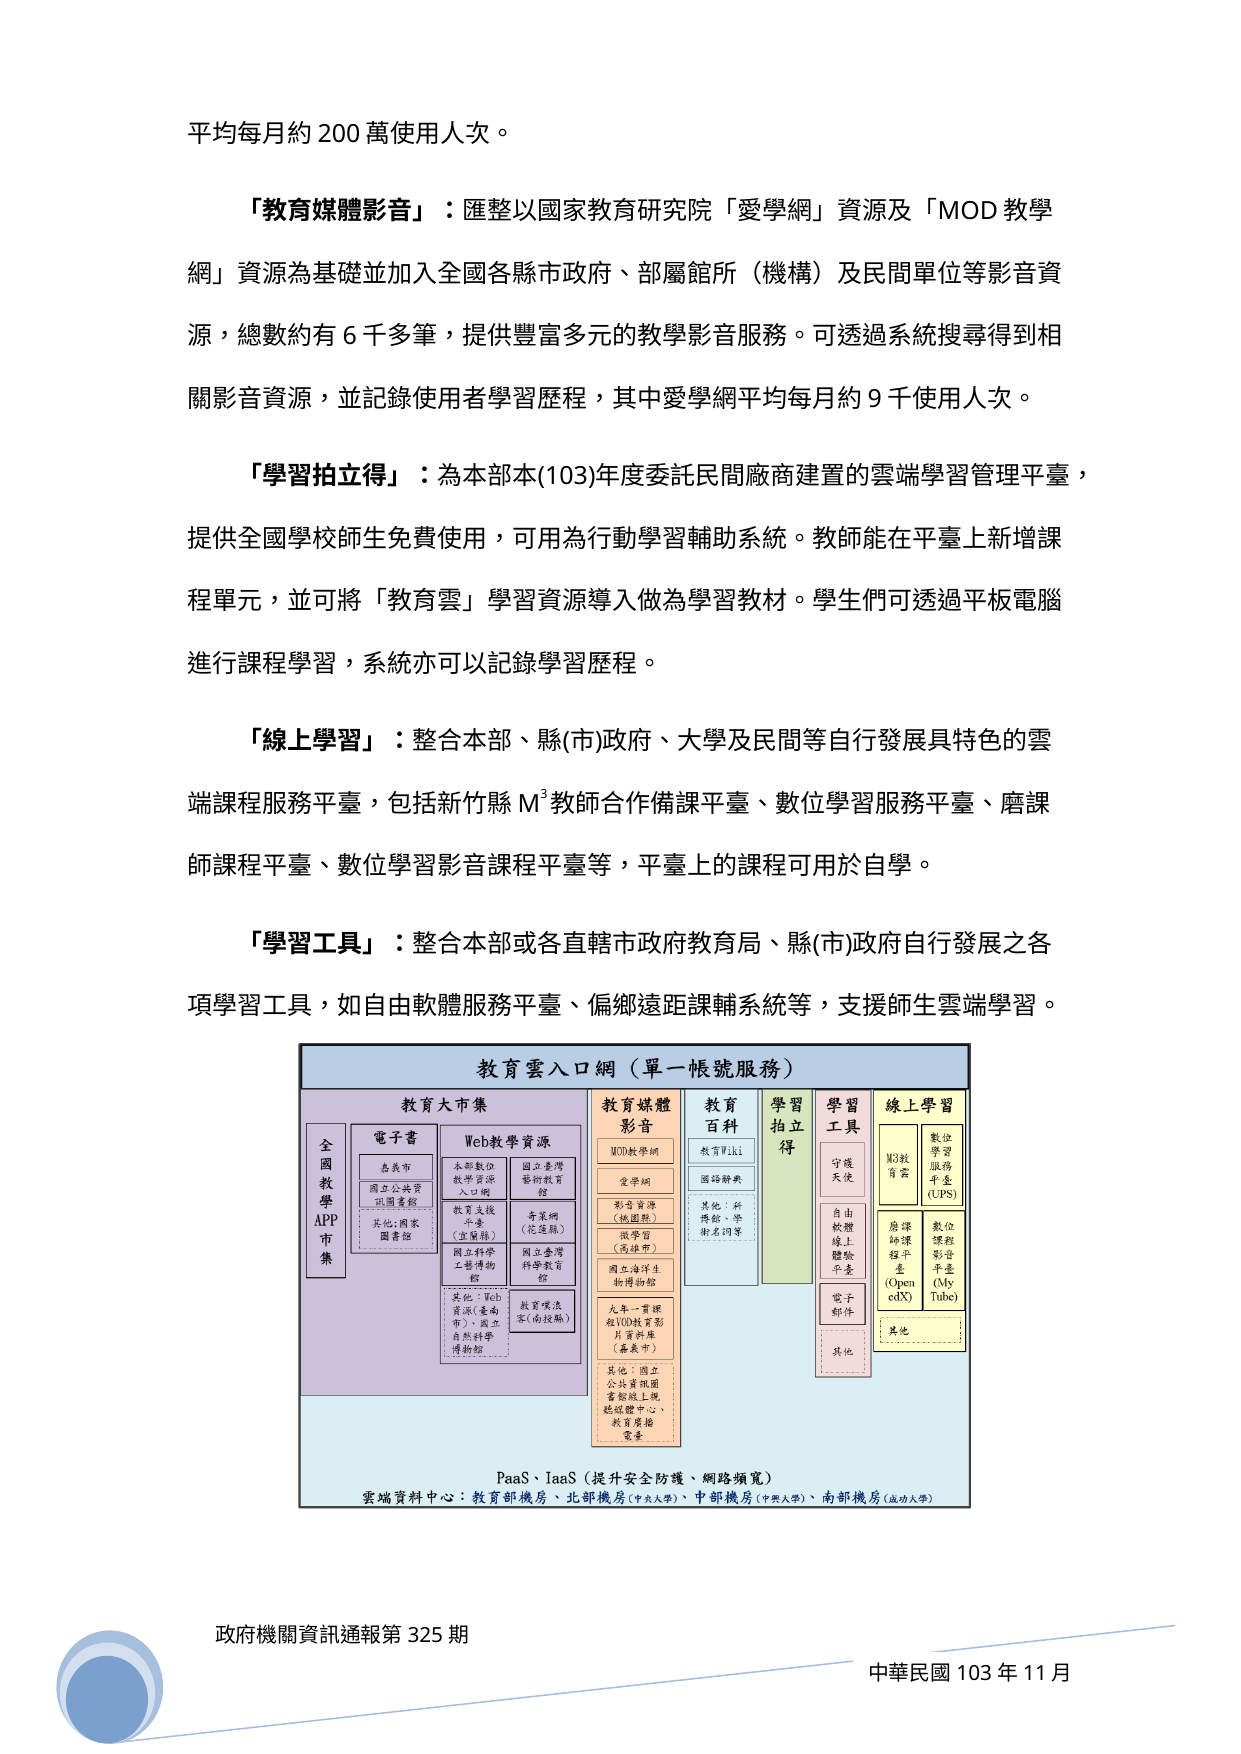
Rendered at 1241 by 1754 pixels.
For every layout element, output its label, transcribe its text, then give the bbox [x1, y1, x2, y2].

text 「教育媒體影音」：匯整以國家教育研究院「愛學網」資源及「MOD教學網」資源為基礎並加入全國各縣市政府、部屬館所（機構）及民間單位等影音資源，總數約有6千多筆，提供豐富多元的教學影音服務。可透過系統搜尋得到相關影音資源，並記錄使用者學習歷程，其中愛學網平均每月約9千使用人次。 [187, 167, 1073, 417]
text 「線上學習」：整合本部、縣(市)政府、大學及民間等自行發展具特色的雲端課程服務平臺，包括新竹縣M3教師合作備課平臺、數位學習服務平臺、磨課師課程平臺、數位學習影音課程平臺等，平臺上的課程可用於自學。 [187, 697, 1073, 884]
text 平均每月約200萬使用人次。 [187, 89, 1073, 152]
text 「學習工具」：整合本部或各直轄市政府教育局、縣(市)政府自行發展之各項學習工具，如自由軟體服務平臺、偏鄉遠距課輔系統等，支援師生雲端學習。 [187, 899, 1073, 1024]
text 「學習拍立得」：為本部本(103)年度委託民間廠商建置的雲端學習管理平臺，提供全國學校師生免費使用，可用為行動學習輔助系統。教師能在平臺上新增課程單元，並可將「教育雲」學習資源導入做為學習教材。學生們可透過平板電腦進行課程學習，系統亦可以記錄學習歷程。 [187, 432, 1073, 682]
